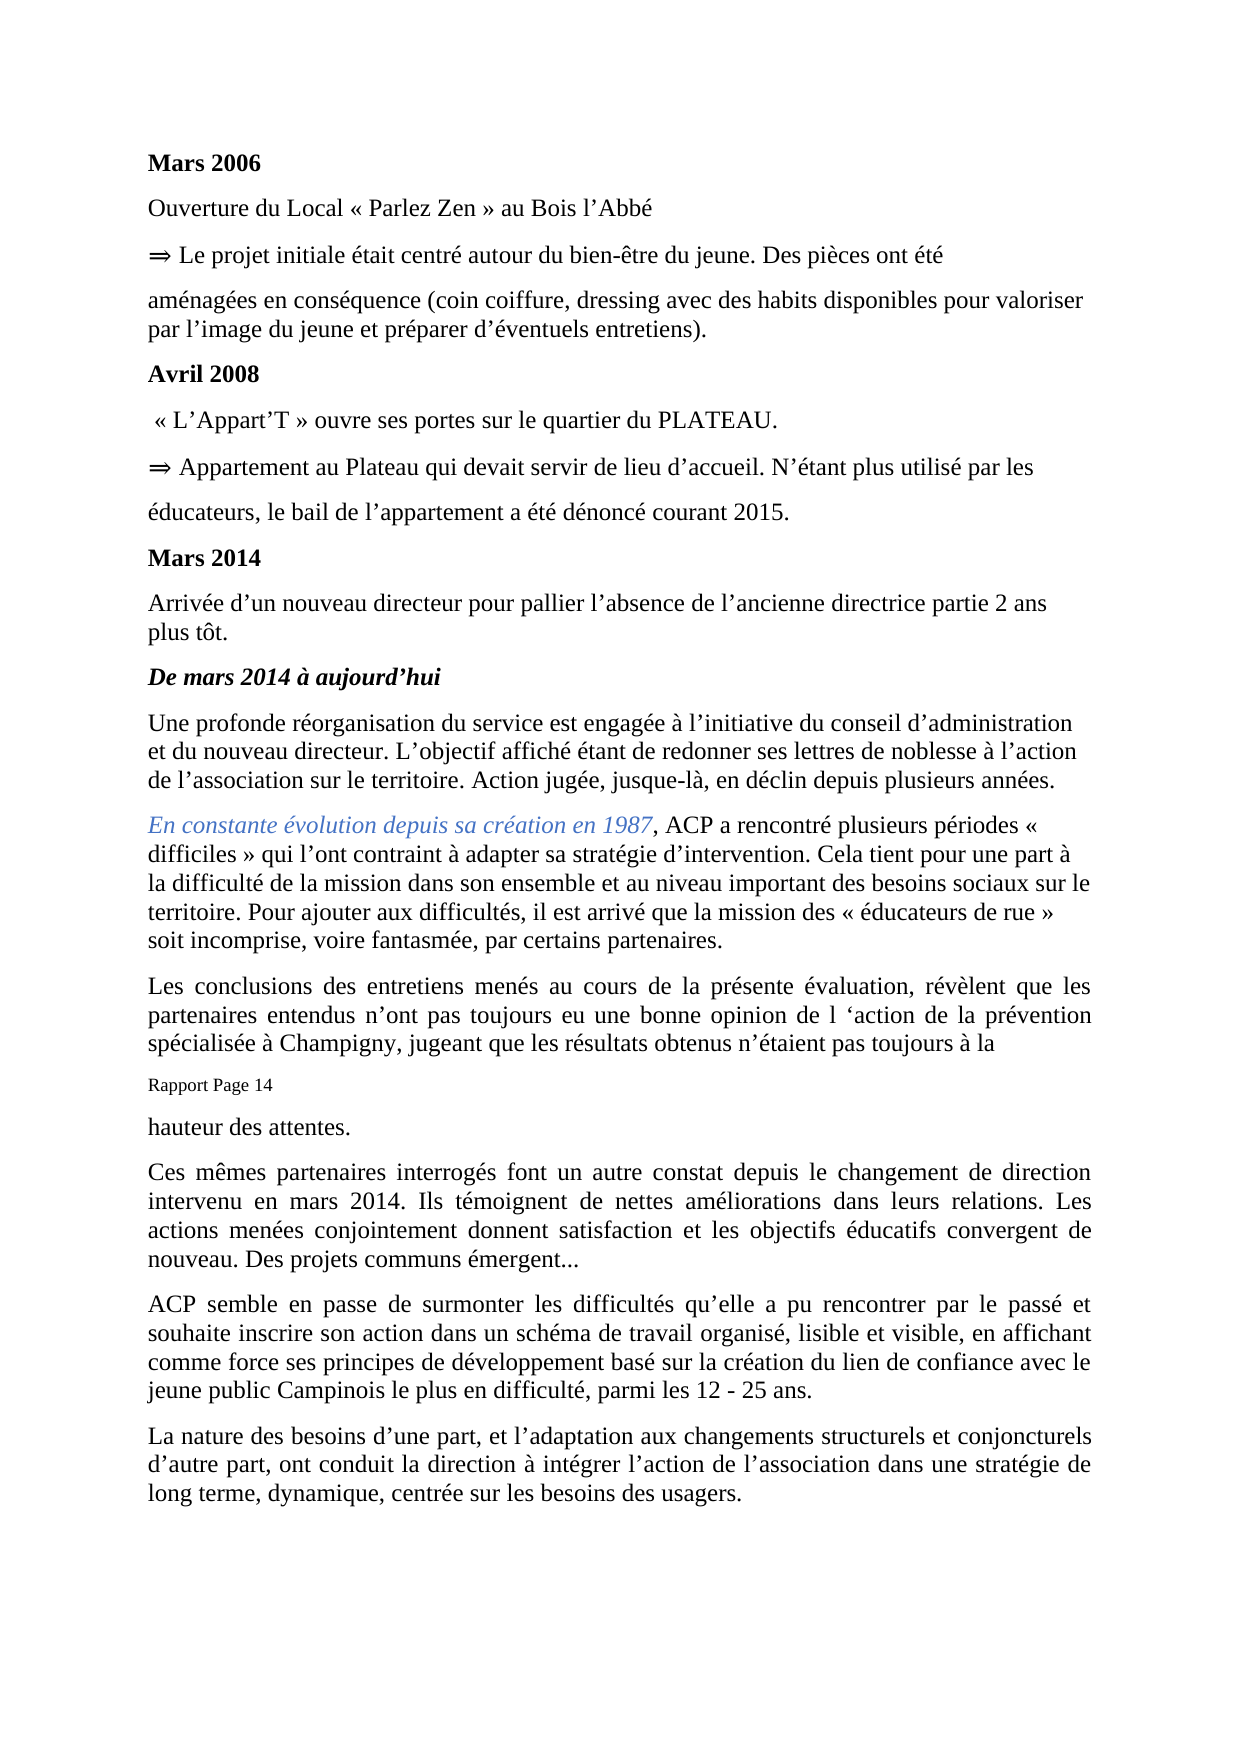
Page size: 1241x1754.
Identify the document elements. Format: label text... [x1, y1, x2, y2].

text « L’Appart’T » ouvre ses portes sur le quartier du PLATEAU. [148, 405, 1093, 434]
text ⇒ Appartement au Plateau qui devait servir de lieu d’accueil. N’étant plus utilisé par les [148, 450, 1093, 481]
text Ouverture du Local « Parlez Zen » au Bois l’Abbé [148, 193, 1093, 222]
text Une profonde réorganisation du service est engagée à l’initiative du conseil d’administration et du nouveau directeur. L’objectif affiché étant de redonner ses lettres de noblesse à l’action de l’association sur le territoire. Action jugée, jusque-là, en déclin depuis plusieurs années. [148, 708, 1093, 794]
text En constante évolution depuis sa création en 1987, ACP a rencontré plusieurs périodes « difficiles » qui l’ont contraint à adapter sa stratégie d’intervention. Cela tient pour une part à la difficulté de la mission dans son ensemble et au niveau important des besoins sociaux sur le territoire. Pour ajouter aux difficultés, il est arrivé que la mission des « éducateurs de rue » soit incomprise, voire fantasmée, par certains partenaires. [148, 811, 1093, 954]
text Mars 2006 [148, 148, 1093, 176]
text De mars 2014 à aujourd’hui [148, 662, 1093, 691]
text aménagées en conséquence (coin coiffure, dressing avec des habits disponibles pour valoriser par l’image du jeune et préparer d’éventuels entretiens). [148, 285, 1093, 343]
text hauteur des attentes. [148, 1112, 1093, 1141]
text Arrivée d’un nouveau directeur pour pallier l’absence de l’ancienne directrice partie 2 ans plus tôt. [148, 588, 1093, 646]
text Rapport Page 14 [148, 1074, 1093, 1095]
text Les conclusions des entretiens menés au cours de la présente évaluation, révèlent que les partenaires entendus n’ont pas toujours eu une bonne opinion de l ‘action de la prévention spécialisée à Champigny, jugeant que les résultats obtenus n’étaient pas toujours à la [148, 971, 1093, 1057]
text ⇒ Le projet initiale était centré autour du bien-être du jeune. Des pièces ont été [148, 238, 1093, 269]
text éducateurs, le bail de l’appartement a été dénoncé courant 2015. [148, 497, 1093, 526]
text Ces mêmes partenaires interrogés font un autre constat depuis le changement de direction intervenu en mars 2014. Ils témoignent de nettes améliorations dans leurs relations. Les actions menées conjointement donnent satisfaction et les objectifs éducatifs convergent de nouveau. Des projets communs émergent... [148, 1157, 1093, 1272]
text Avril 2008 [148, 359, 1093, 388]
text ACP semble en passe de surmonter les difficultés qu’elle a pu rencontrer par le passé et souhaite inscrire son action dans un schéma de travail organisé, lisible et visible, en affichant comme force ses principes de développement basé sur la création du lien de confiance avec le jeune public Campinois le plus en difficulté, parmi les 12 - 25 ans. [148, 1289, 1093, 1404]
text La nature des besoins d’une part, et l’adaptation aux changements structurels et conjoncturels d’autre part, ont conduit la direction à intégrer l’action de l’association dans une stratégie de long terme, dynamique, centrée sur les besoins des usagers. [148, 1421, 1093, 1507]
text Mars 2014 [148, 543, 1093, 571]
